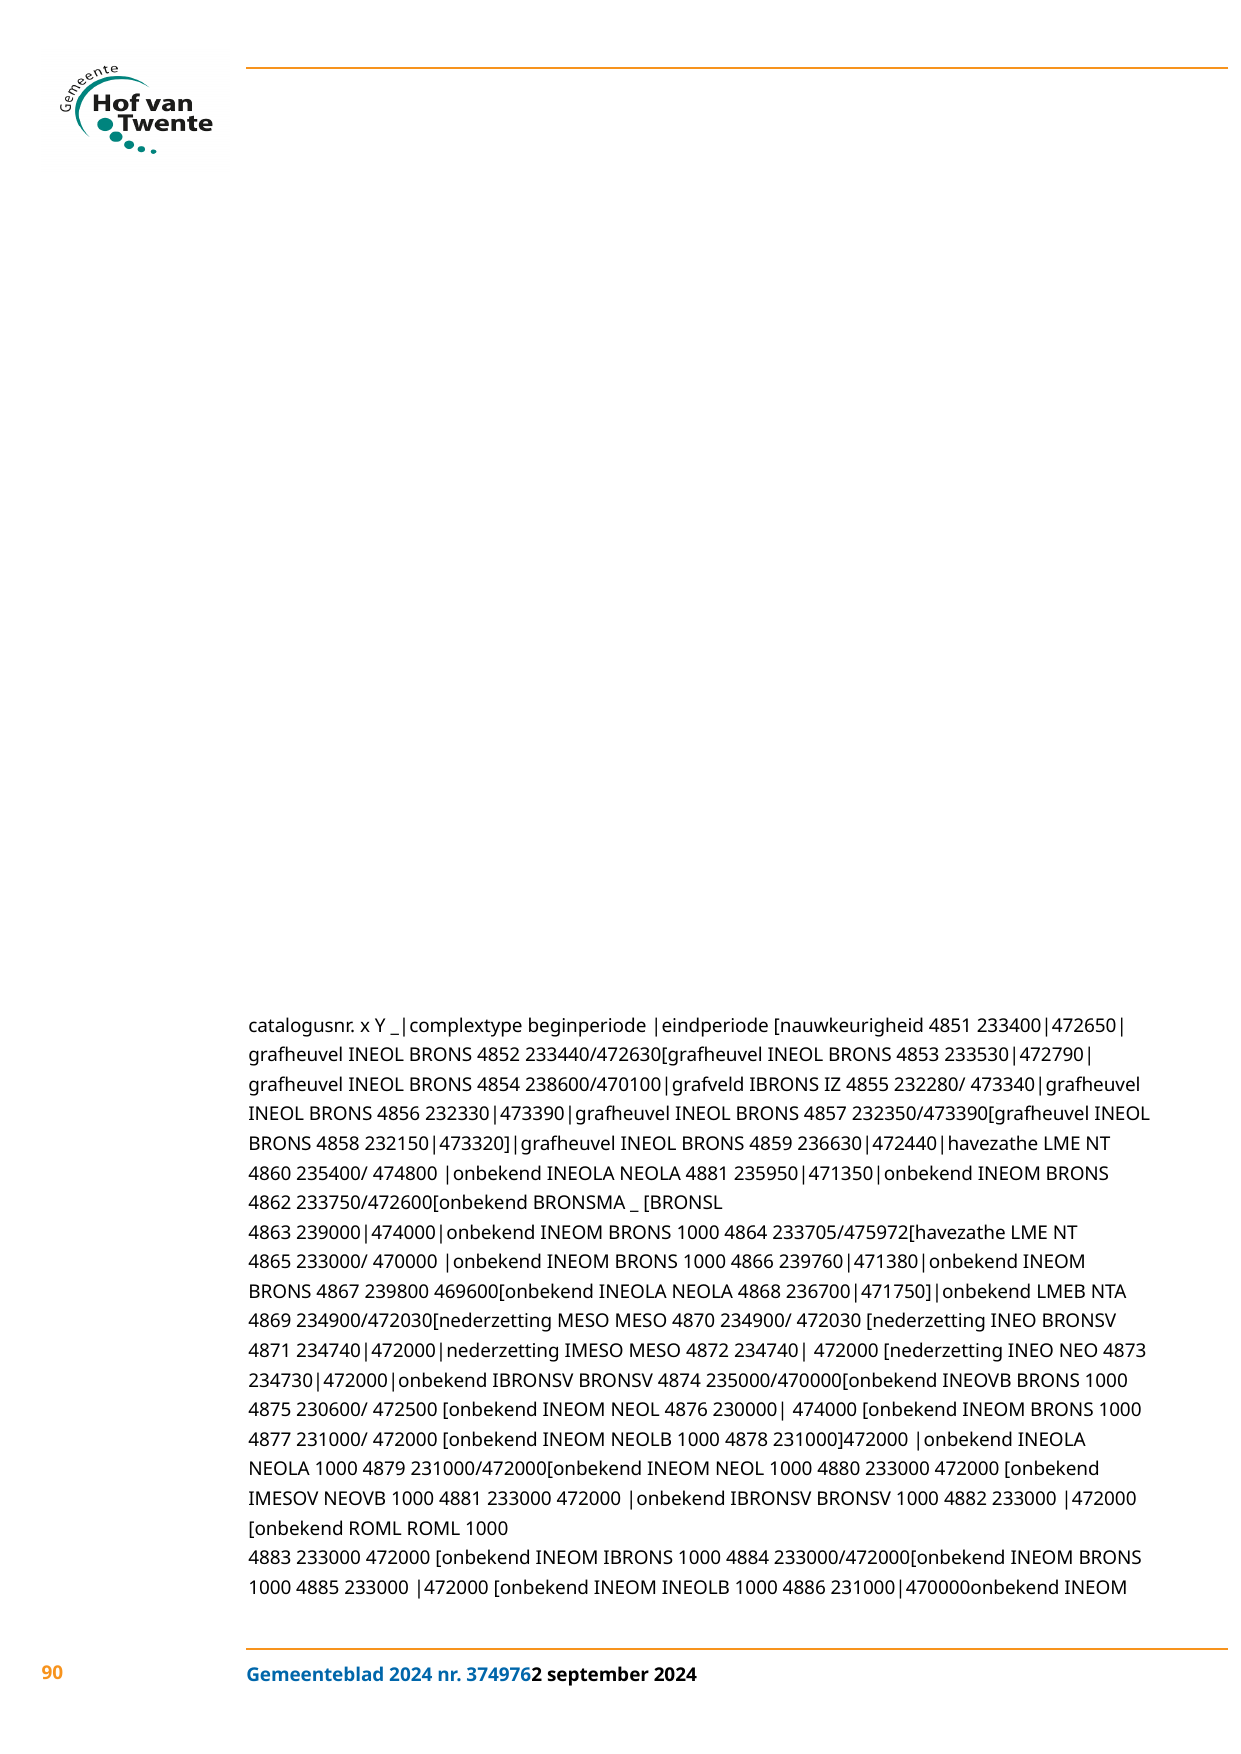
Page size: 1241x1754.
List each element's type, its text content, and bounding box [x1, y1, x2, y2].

text 4860 235400/ 474800 |onbekend INEOLA NEOLA 4881 235950|471350|onbekend INEOM BRONS 4862 233750/472600[onbekend BRONSMA _ [BRONSL [248, 1160, 1152, 1215]
text catalogusnr. x Y _|complextype beginperiode |eindperiode [nauwkeurigheid 4851 233400|472650|grafheuvel INEOL BRONS 4852 233440/472630[grafheuvel INEOL BRONS 4853 233530|472790|grafheuvel INEOL BRONS 4854 238600/470100|grafveld IBRONS IZ 4855 232280/ 473340|grafheuvel INEOL BRONS 4856 232330|473390|grafheuvel INEOL BRONS 4857 232350/473390[grafheuvel INEOL BRONS 4858 232150|473320]|grafheuvel INEOL BRONS 4859 236630|472440|havezathe LME NT [248, 1012, 1152, 1156]
picture [41, 47, 231, 172]
text 4883 233000 472000 [onbekend INEOM IBRONS 1000 4884 233000/472000[onbekend INEOM BRONS 1000 4885 233000 |472000 [onbekend INEOM INEOLB 1000 4886 231000|470000onbekend INEOM [248, 1544, 1152, 1600]
text 4869 234900/472030[nederzetting MESO MESO 4870 234900/ 472030 [nederzetting INEO BRONSV 4871 234740|472000|nederzetting IMESO MESO 4872 234740| 472000 [nederzetting INEO NEO 4873 234730|472000|onbekend IBRONSV BRONSV 4874 235000/470000[onbekend INEOVB BRONS 1000 4875 230600/ 472500 [onbekend INEOM NEOL 4876 230000| 474000 [onbekend INEOM BRONS 1000 4877 231000/ 472000 [onbekend INEOM NEOLB 1000 4878 231000]472000 |onbekend INEOLA NEOLA 1000 4879 231000/472000[onbekend INEOM NEOL 1000 4880 233000 472000 [onbekend IMESOV NEOVB 1000 4881 233000 472000 |onbekend IBRONSV BRONSV 1000 4882 233000 |472000 [onbekend ROML ROML 1000 [248, 1308, 1152, 1541]
text 4865 233000/ 470000 |onbekend INEOM BRONS 1000 4866 239760|471380|onbekend INEOM BRONS 4867 239800 469600[onbekend INEOLA NEOLA 4868 236700|471750]|onbekend LMEB NTA [248, 1248, 1152, 1304]
text 4863 239000|474000|onbekend INEOM BRONS 1000 4864 233705/475972[havezathe LME NT [248, 1219, 1152, 1245]
